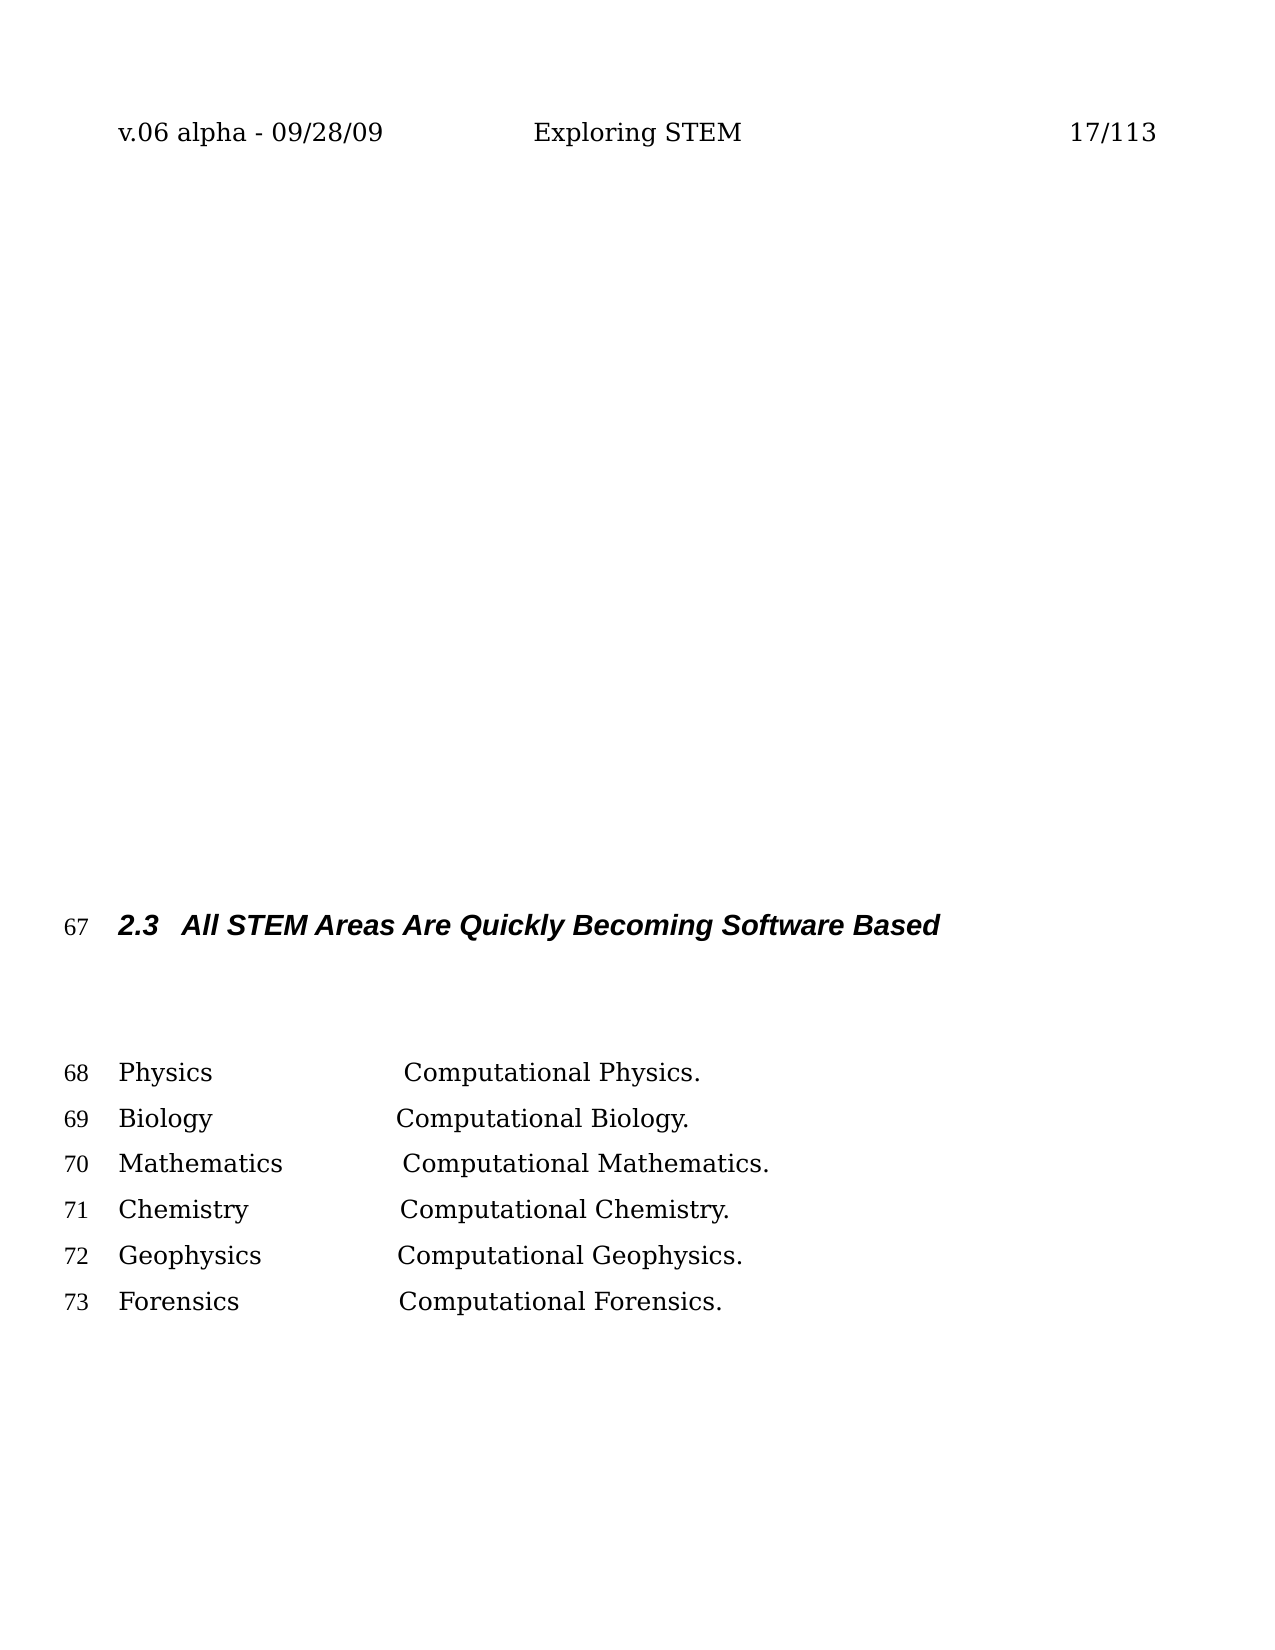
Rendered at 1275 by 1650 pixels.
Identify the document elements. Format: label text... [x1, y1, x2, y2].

text Mathematics Computational Mathematics. [118, 1150, 1157, 1179]
subtitle All STEM Areas Are Quickly Becoming Software Based [118, 907, 1157, 941]
text Forensics Computational Forensics. [118, 1287, 1157, 1316]
text Geophysics Computational Geophysics. [118, 1241, 1157, 1271]
text Physics Computational Physics. [118, 1058, 1157, 1087]
text Biology Computational Biology. [118, 1104, 1157, 1133]
text Chemistry Computational Chemistry. [118, 1196, 1157, 1225]
